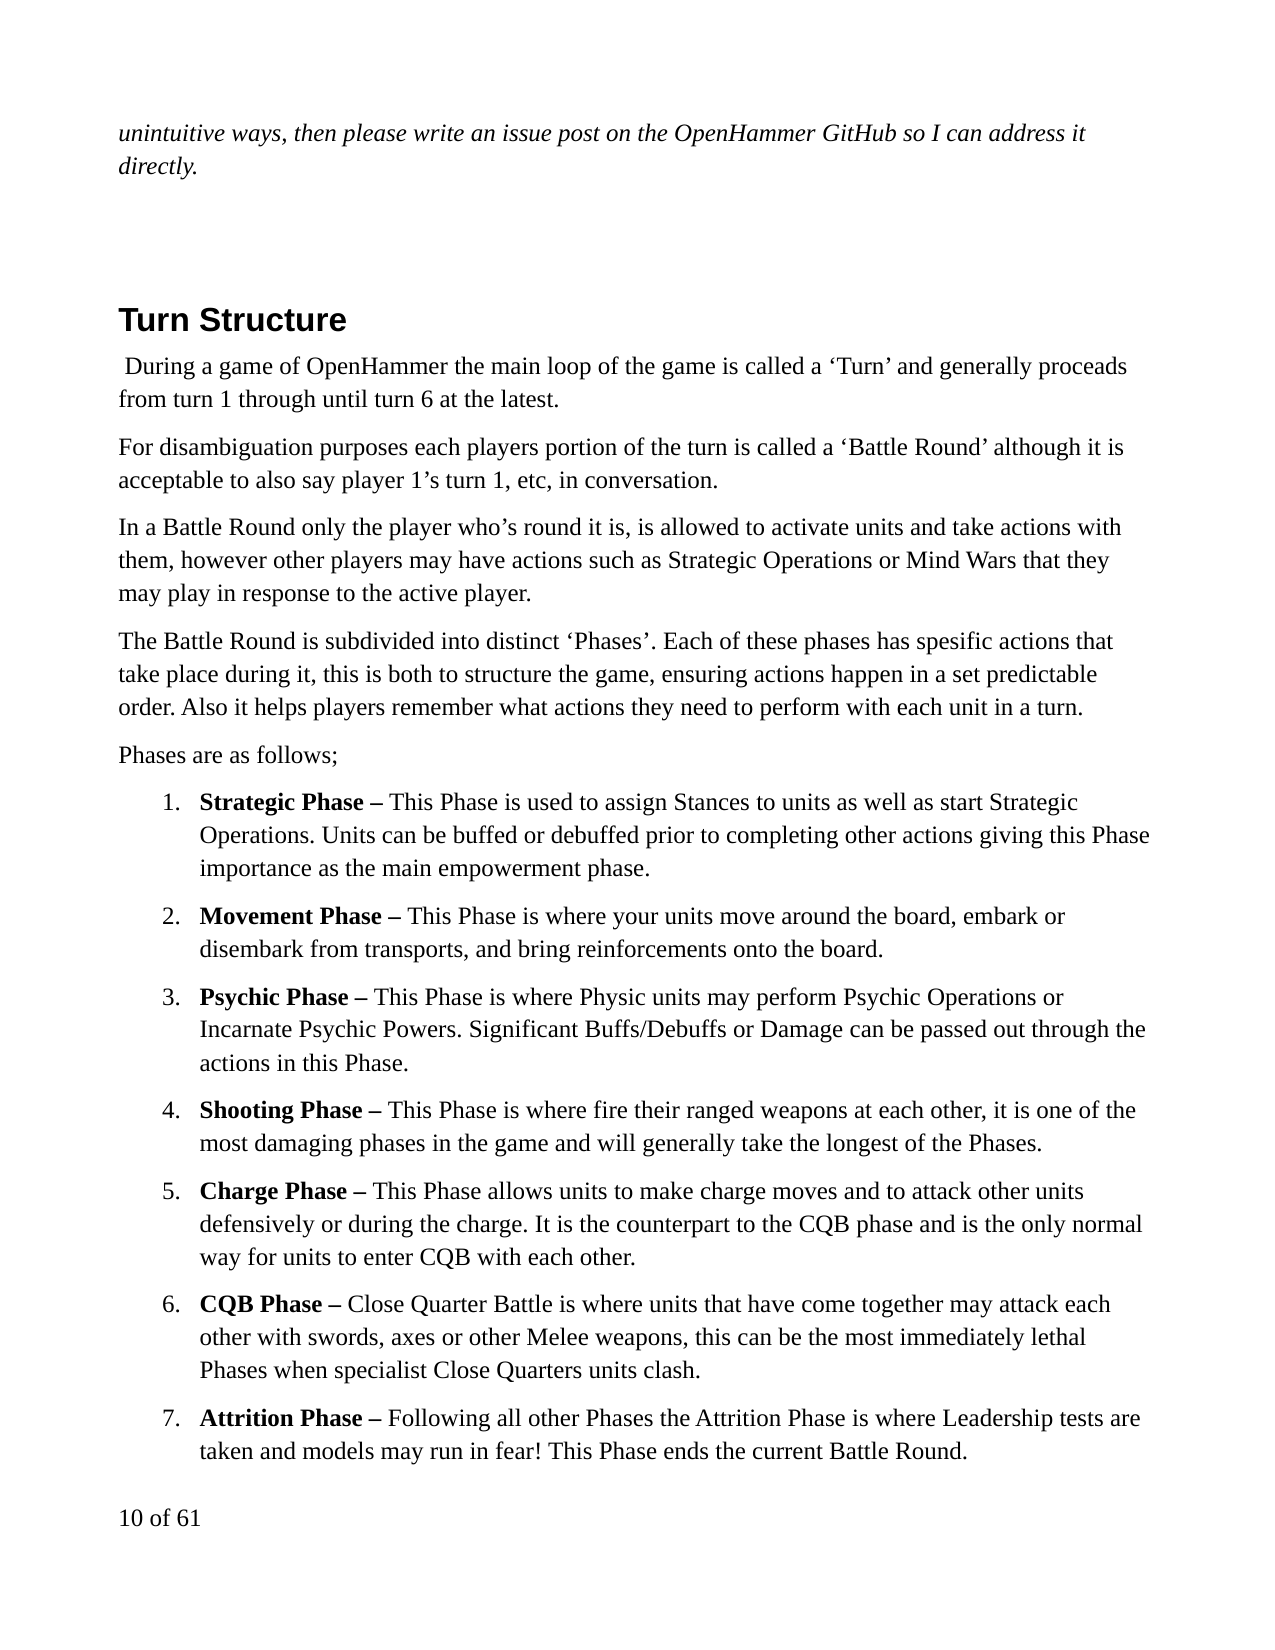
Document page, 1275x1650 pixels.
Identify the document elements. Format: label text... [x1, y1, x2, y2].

list Charge Phase – This Phase allows units to make charge moves and to attack other units defensively or during the charge. It is the counterpart to the CQB phase and is the only normal way for units to enter CQB with each other. [162, 1176, 1157, 1271]
list Shooting Phase – This Phase is where fire their ranged weapons at each other, it is one of the most damaging phases in the game and will generally take the longest of the Phases. [162, 1095, 1157, 1157]
text The Battle Round is subdivided into distinct ‘Phases’. Each of these phases has spesific actions that take place during it, this is both to structure the game, ensuring actions happen in a set predictable order. Also it helps players remember what actions they need to perform with each unit in a turn. [118, 626, 1157, 721]
text During a game of OpenHammer the main loop of the game is called a ‘Turn’ and generally proceads from turn 1 through until turn 6 at the latest. [118, 351, 1157, 413]
list CQB Phase – Close Quarter Battle is where units that have come together may attack each other with swords, axes or other Melee weapons, this can be the most immediately lethal Phases when specialist Close Quarters units clash. [162, 1289, 1157, 1384]
list Psychic Phase – This Phase is where Physic units may perform Psychic Operations or Incarnate Psychic Powers. Significant Buffs/Debuffs or Damage can be passed out through the actions in this Phase. [162, 982, 1157, 1076]
text For disambiguation purposes each players portion of the turn is called a ‘Battle Round’ although it is acceptable to also say player 1’s turn 1, etc, in conversation. [118, 432, 1157, 493]
text In a Battle Round only the player who’s round it is, is allowed to activate units and take actions with them, however other players may have actions such as Strategic Operations or Mind Wars that they may play in response to the active player. [118, 512, 1157, 607]
list Attrition Phase – Following all other Phases the Attrition Phase is where Leadership tests are taken and models may run in fear! This Phase ends the current Battle Round. [162, 1403, 1157, 1465]
list Movement Phase – This Phase is where your units move around the board, embark or disembark from transports, and bring reinforcements onto the board. [162, 901, 1157, 963]
list Strategic Phase – This Phase is used to assign Stances to units as well as start Strategic Operations. Units can be buffed or debuffed prior to completing other actions giving this Phase importance as the main empowerment phase. [162, 787, 1157, 882]
text Phases are as follows; [118, 740, 1157, 768]
subtitle Turn Structure [118, 300, 1157, 339]
text unintuitive ways, then please write an issue post on the OpenHammer GitHub so I can address it directly. [118, 118, 1157, 180]
